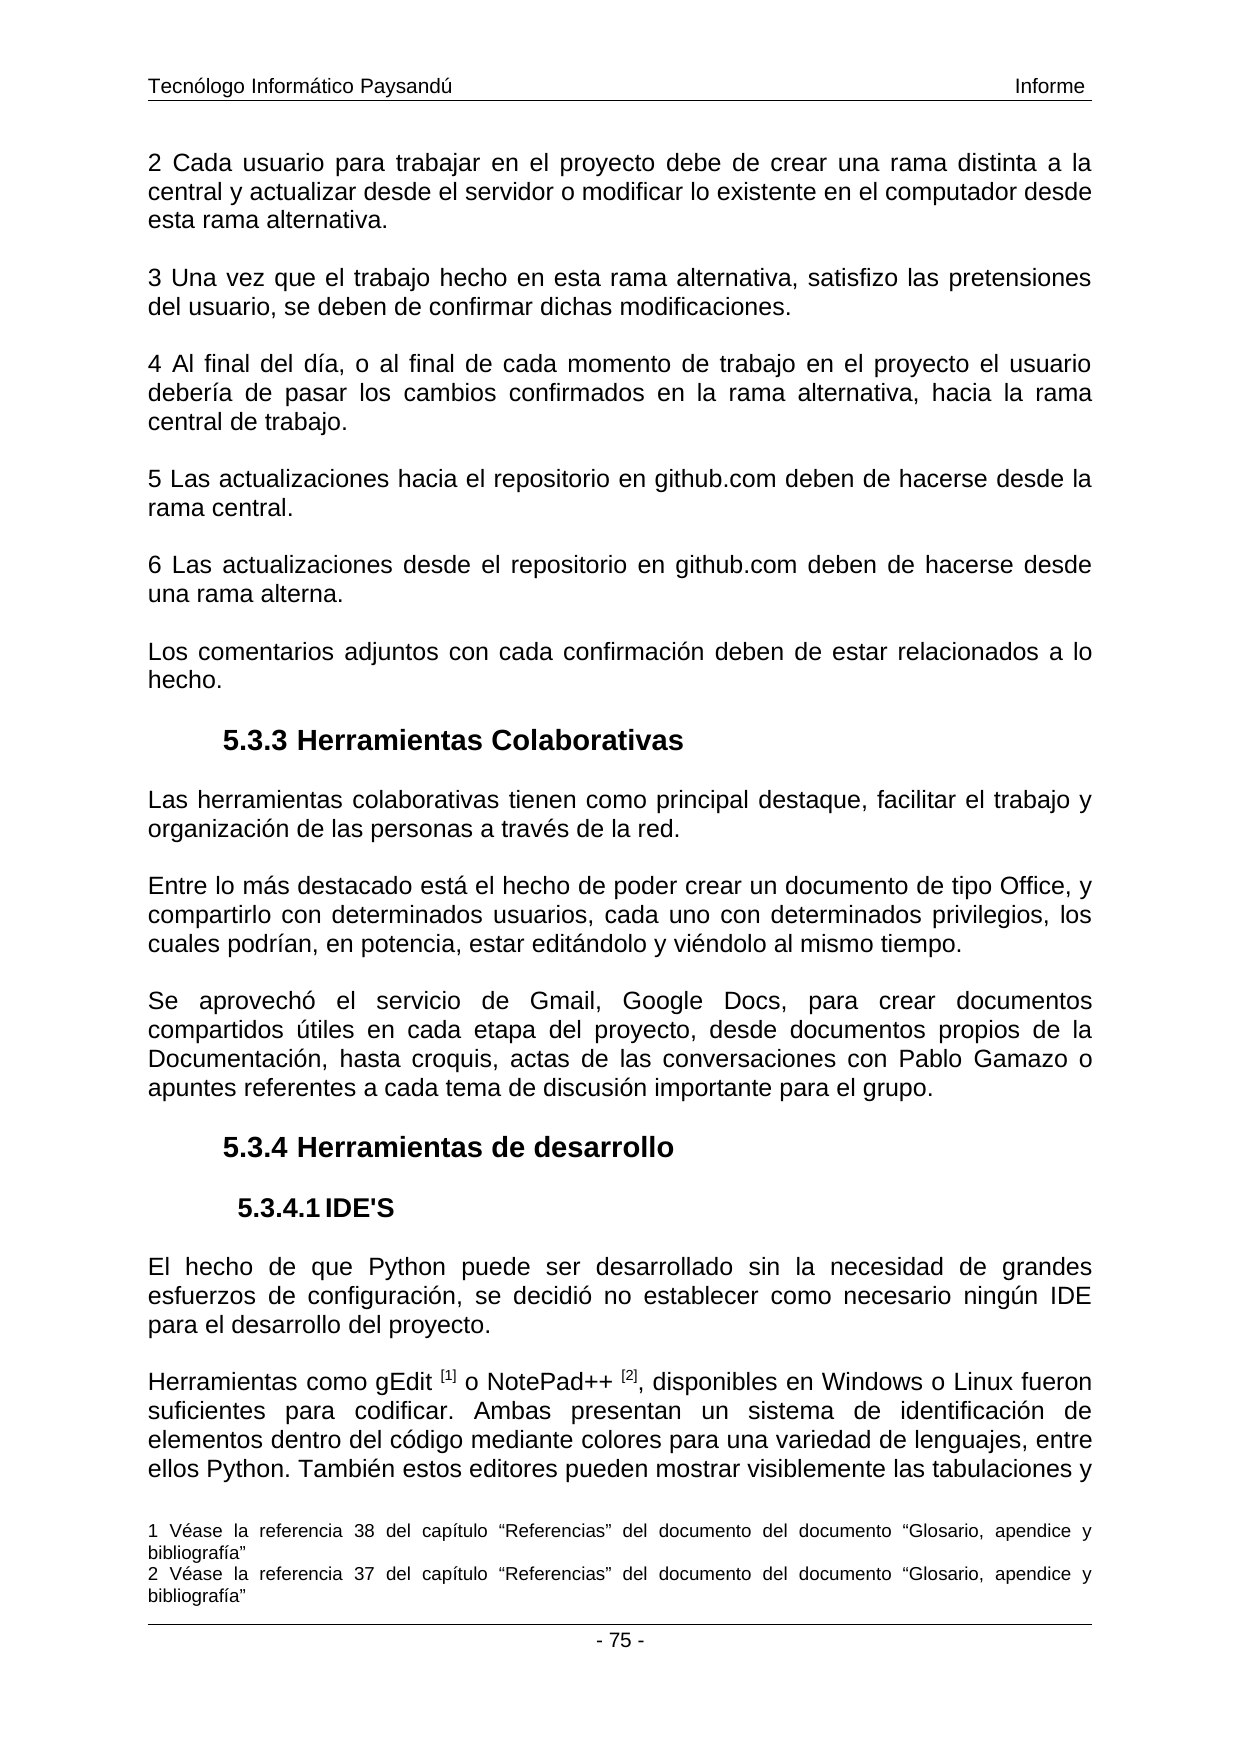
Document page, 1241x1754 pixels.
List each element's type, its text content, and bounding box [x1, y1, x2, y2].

text Véase la referencia 38 del capítulo “Referencias” del documento del documento “Glosario, apendice y bibliografía” [148, 1520, 1092, 1563]
text Entre lo más destacado está el hecho de poder crear un documento de tipo Office, y compartirlo con determinados usuarios, cada uno con determinados privilegios, los cuales podrían, en potencia, estar editándolo y viéndolo al mismo tiempo. [148, 871, 1092, 957]
text 5 Las actualizaciones hacia el repositorio en github.com deben de hacerse desde la rama central. [148, 464, 1092, 521]
text 4 Al final del día, o al final de cada momento de trabajo en el proyecto el usuario debería de pasar los cambios confirmados en la rama alternativa, hacia la rama central de trabajo. [148, 349, 1092, 435]
text Se aprovechó el servicio de Gmail, Google Docs, para crear documentos compartidos útiles en cada etapa del proyecto, desde documentos propios de la Documentación, hasta croquis, actas de las conversaciones con Pablo Gamazo o apuntes referentes a cada tema de discusión importante para el grupo. [148, 986, 1092, 1101]
text 2 Cada usuario para trabajar en el proyecto debe de crear una rama distinta a la central y actualizar desde el servidor o modificar lo existente en el computador desde esta rama alternativa. [148, 148, 1092, 234]
text Los comentarios adjuntos con cada confirmación deben de estar relacionados a lo hecho. [148, 636, 1092, 694]
text El hecho de que Python puede ser desarrollado sin la necesidad de grandes esfuerzos de configuración, se decidió no establecer como necesario ningún IDE para el desarrollo del proyecto. [148, 1252, 1092, 1338]
text 3 Una vez que el trabajo hecho en esta rama alternativa, satisfizo las pretensiones del usuario, se deben de confirmar dichas modificaciones. [148, 263, 1092, 320]
text 6 Las actualizaciones desde el repositorio en github.com deben de hacerse desde una rama alterna. [148, 550, 1092, 608]
subtitle Herramientas de desarrollo [223, 1130, 1092, 1163]
text Las herramientas colaborativas tienen como principal destaque, facilitar el trabajo y organización de las personas a través de la red. [148, 785, 1092, 842]
subtitle Herramientas Colaborativas [223, 723, 1092, 756]
text Herramientas como gEdit [] o NotePad++ [], disponibles en Windows o Linux fueron suficientes para codificar. Ambas presentan un sistema de identificación de elementos dentro del código mediante colores para una variedad de lenguajes, entre ellos Python. También estos editores pueden mostrar visiblemente las tabulaciones y [148, 1367, 1092, 1482]
text Véase la referencia 37 del capítulo “Referencias” del documento del documento “Glosario, apendice y bibliografía” [148, 1563, 1092, 1606]
subtitle IDE'S [237, 1192, 1092, 1223]
